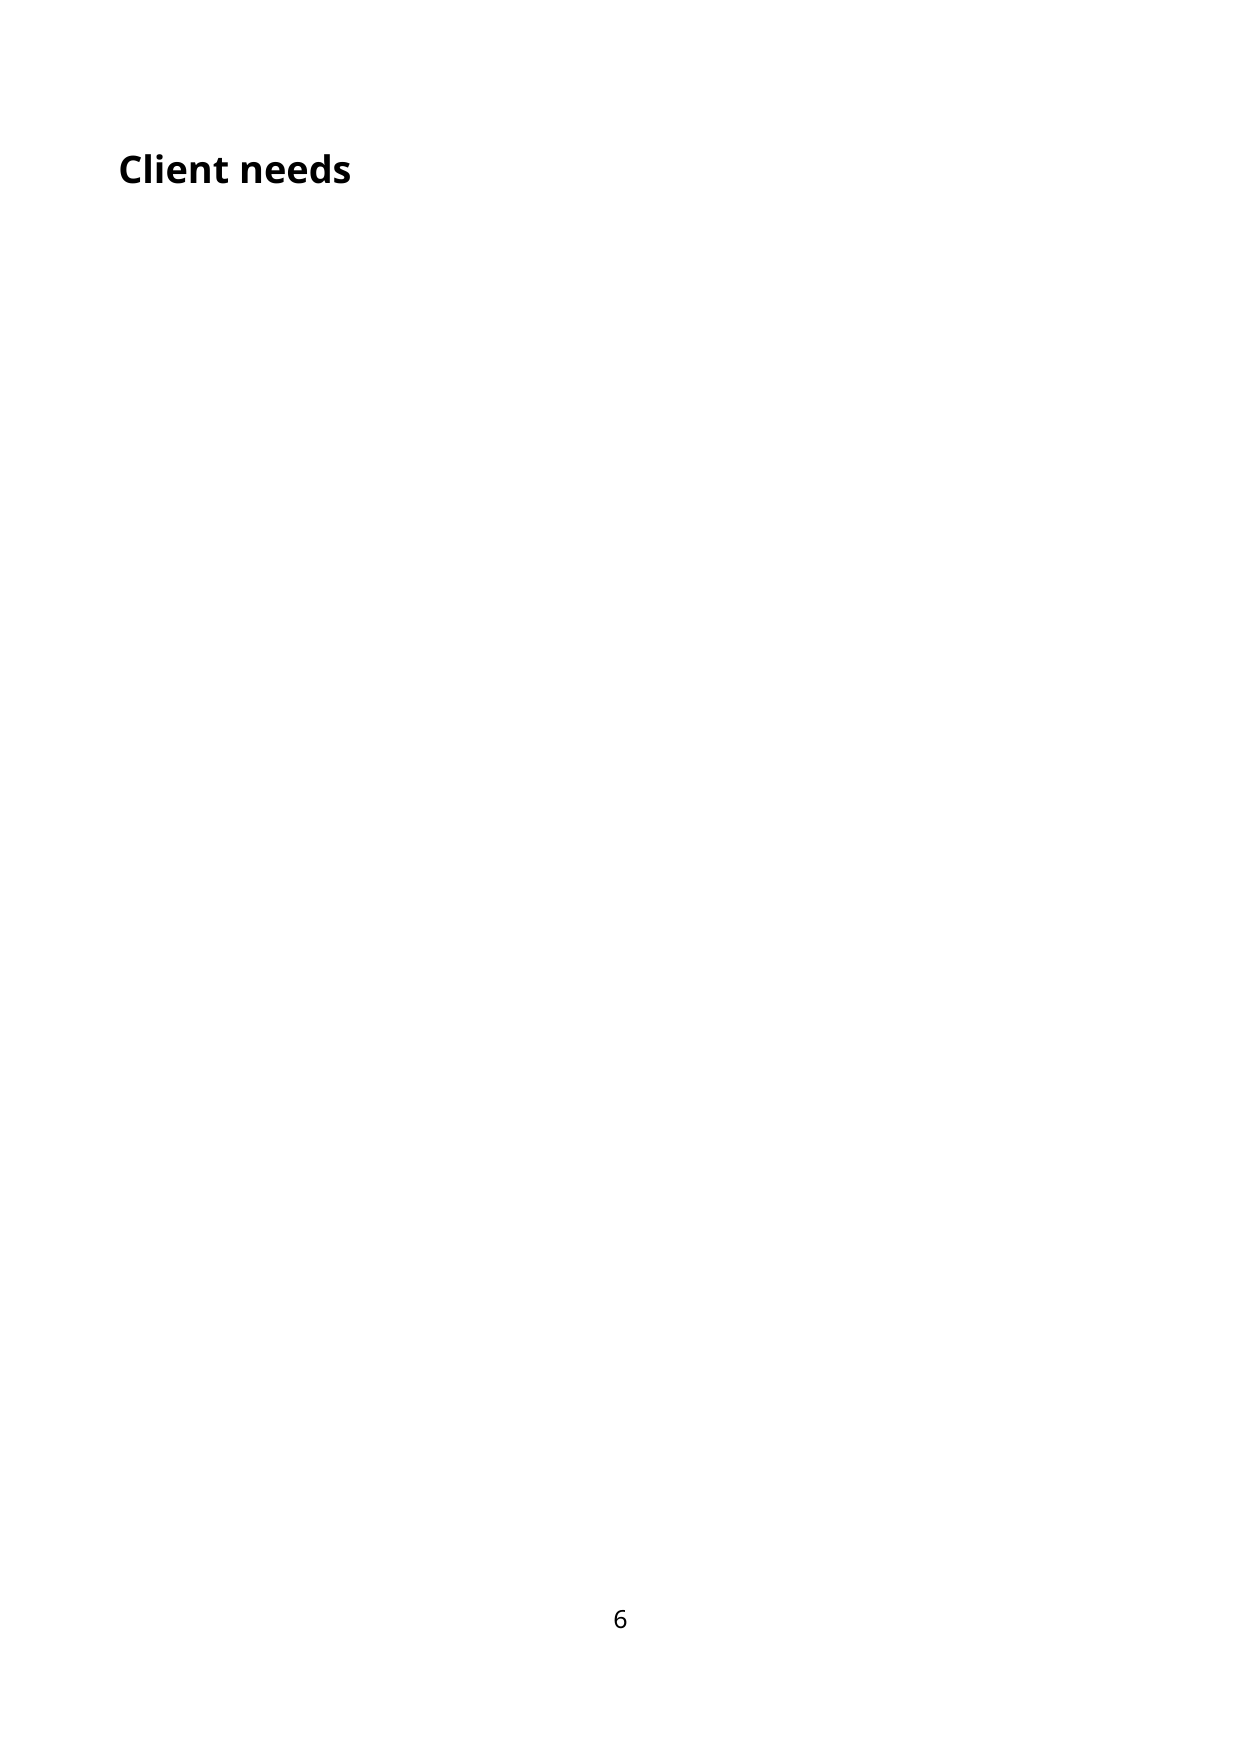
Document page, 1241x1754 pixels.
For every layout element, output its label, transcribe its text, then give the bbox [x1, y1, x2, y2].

subtitle Client needs [118, 143, 1122, 195]
